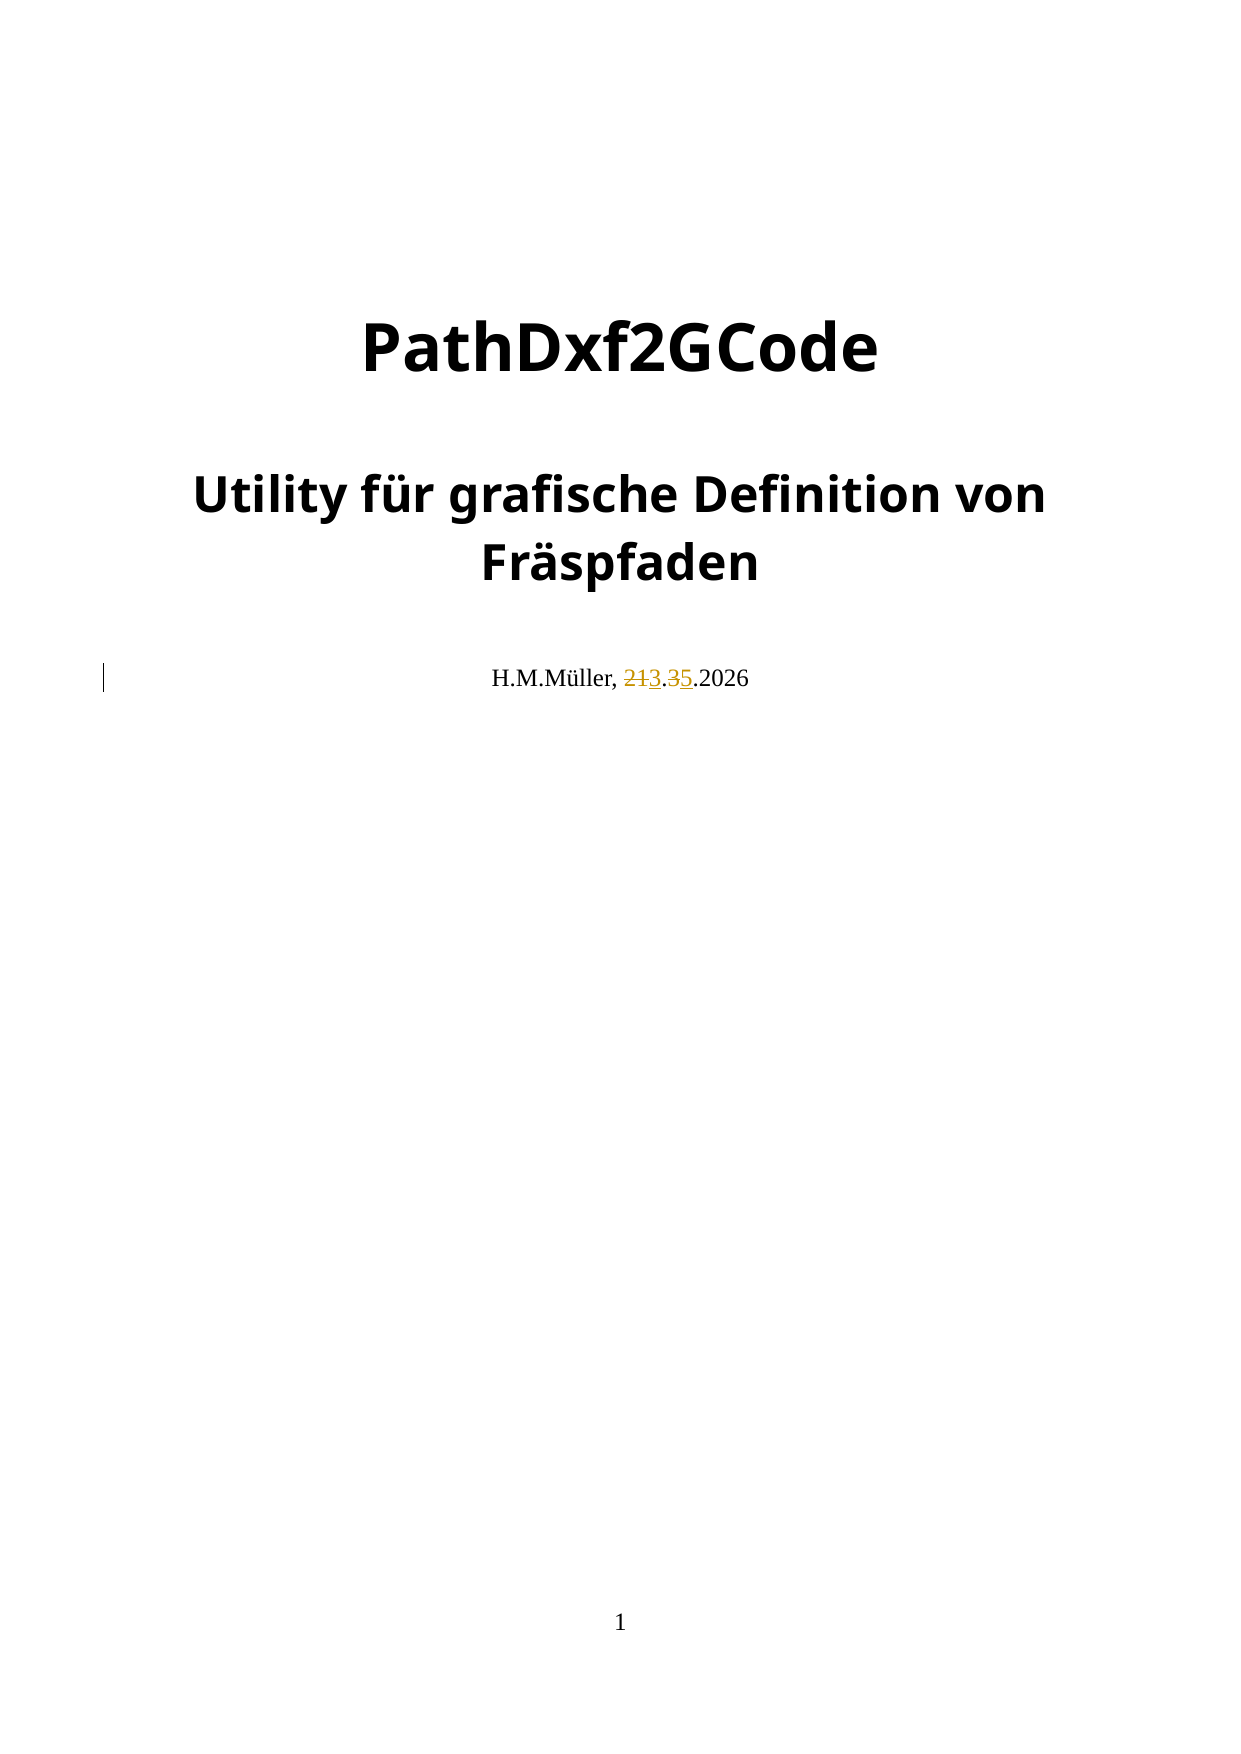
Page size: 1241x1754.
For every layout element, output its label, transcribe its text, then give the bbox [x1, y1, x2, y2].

text Utility für grafische Definition von Fräspfaden [118, 459, 1122, 595]
text PathDxf2GCode [118, 300, 1122, 391]
text H.M.Müller, 3.5.2026 [118, 663, 1122, 692]
